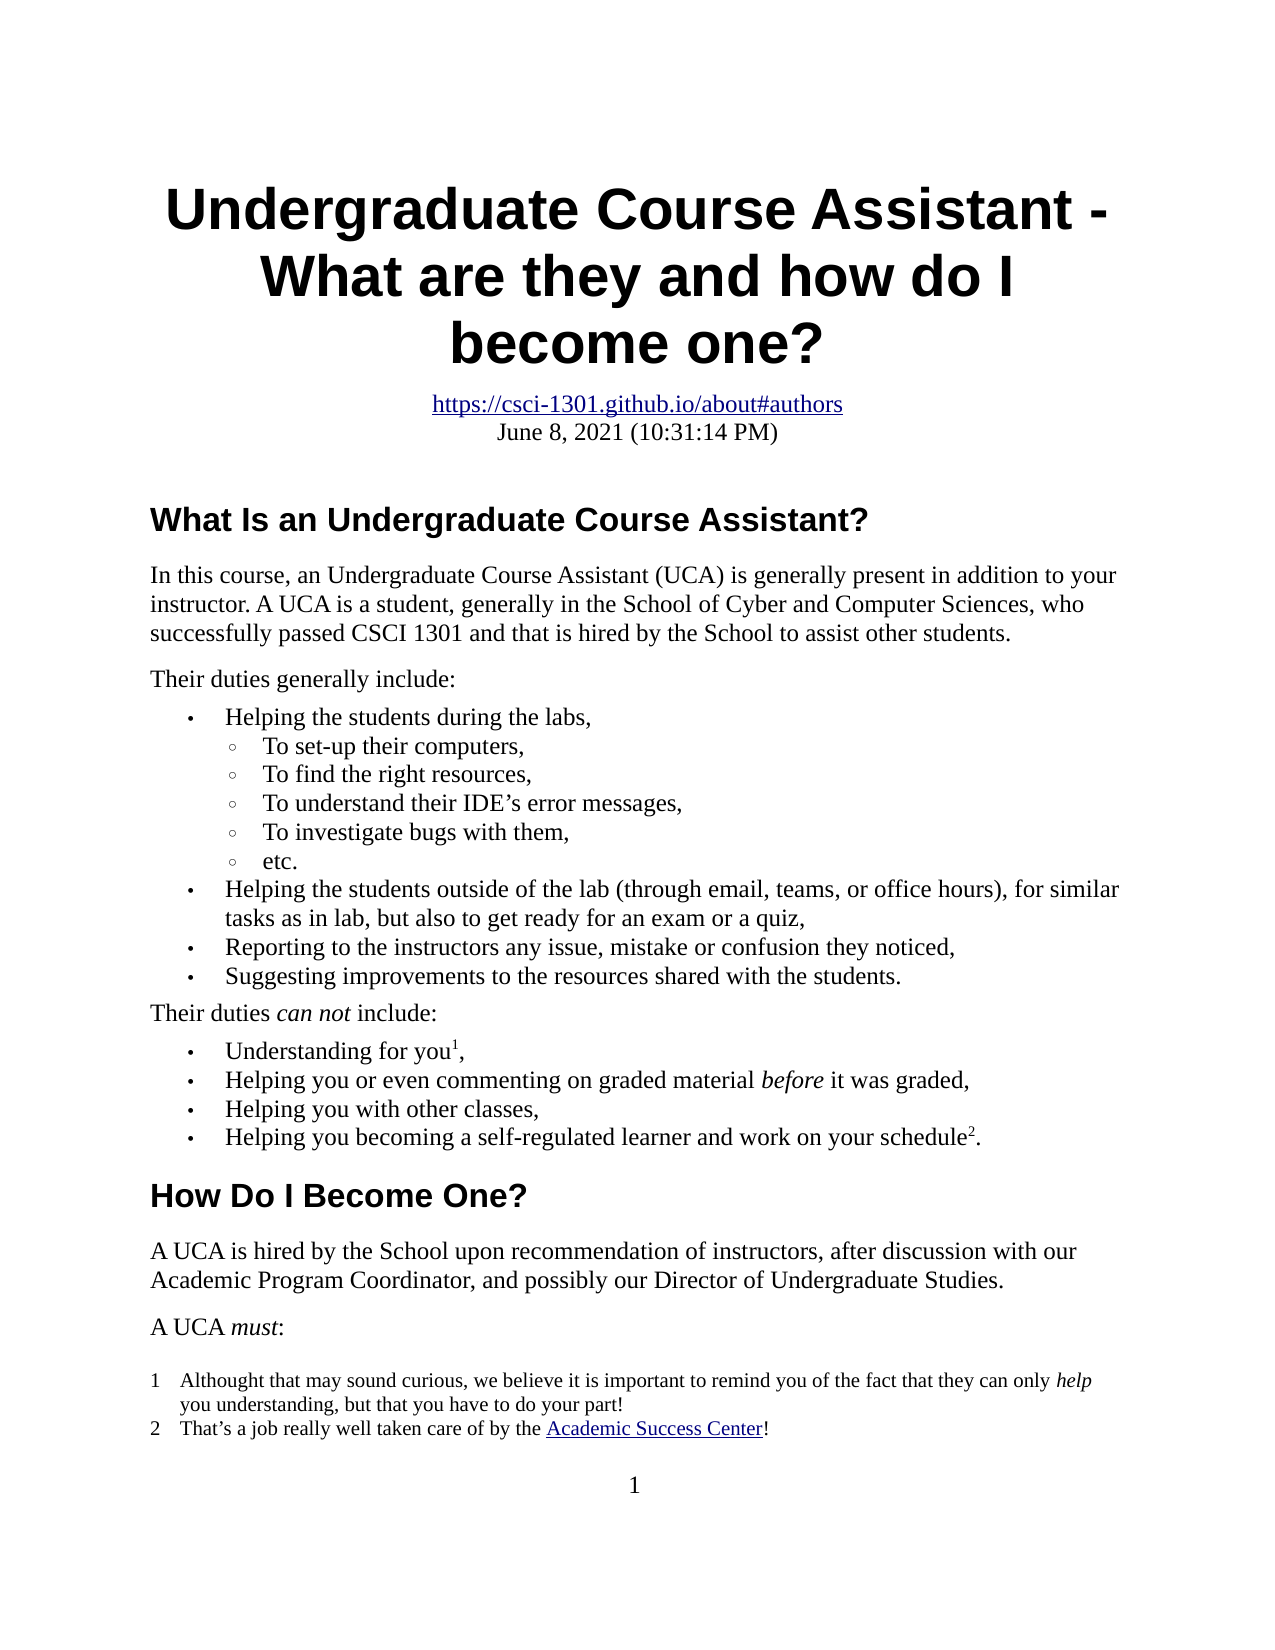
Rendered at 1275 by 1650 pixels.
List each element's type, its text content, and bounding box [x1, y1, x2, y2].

list Suggesting improvements to the resources shared with the students. [187, 961, 1125, 989]
text In this course, an Undergraduate Course Assistant (UCA) is generally present in addition to your instructor. A UCA is a student, generally in the School of Cyber and Computer Sciences, who successfully passed CSCI 1301 and that is hired by the School to assist other students. [150, 560, 1125, 646]
list Althought that may sound curious, we believe it is important to remind you of the fact that they can only help you understanding, but that you have to do your part! [150, 1368, 1125, 1416]
list That’s a job really well taken care of by the Academic Success Center! [150, 1416, 1125, 1440]
list Helping the students outside of the lab (through email, teams, or office hours), for similar tasks as in lab, but also to get ready for an exam or a quiz, [187, 874, 1125, 932]
list Understanding for you, [187, 1036, 1125, 1065]
list Helping you with other classes, [187, 1094, 1125, 1122]
list Helping you becoming a self-regulated learner and work on your schedule. [187, 1122, 1125, 1151]
list Helping the students during the labs, [187, 702, 1125, 731]
list To investigate bugs with them, [225, 817, 1125, 846]
subtitle What Is an Undergraduate Course Assistant? [150, 500, 1125, 539]
text Their duties can not include: [150, 998, 1125, 1027]
subtitle How Do I Become One? [150, 1176, 1125, 1215]
text A UCA must: [150, 1312, 1125, 1340]
text June 8, 2021 (10:31:14 PM) [150, 417, 1125, 446]
list Helping you or even commenting on graded material before it was graded, [187, 1065, 1125, 1094]
list To understand their IDE’s error messages, [225, 788, 1125, 817]
text Their duties generally include: [150, 664, 1125, 693]
list To set-up their computers, [225, 731, 1125, 759]
title Undergraduate Course Assistant - What are they and how do I become one? [150, 175, 1125, 376]
list etc. [225, 846, 1125, 874]
list To find the right resources, [225, 759, 1125, 788]
list Reporting to the instructors any issue, mistake or confusion they noticed, [187, 932, 1125, 961]
text A UCA is hired by the School upon recommendation of instructors, after discussion with our Academic Program Coordinator, and possibly our Director of Undergraduate Studies. [150, 1236, 1125, 1294]
text https://csci-1301.github.io/about#authors [150, 389, 1125, 417]
